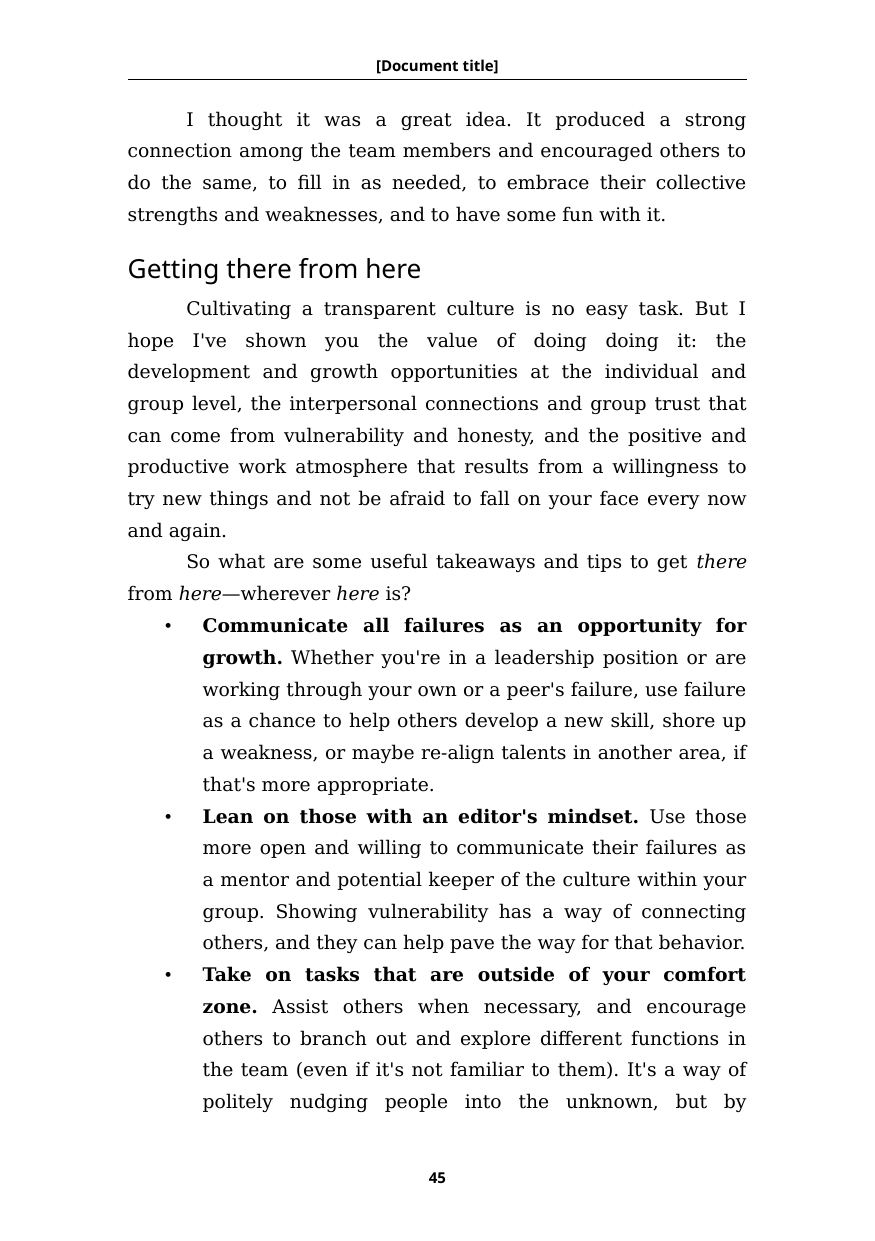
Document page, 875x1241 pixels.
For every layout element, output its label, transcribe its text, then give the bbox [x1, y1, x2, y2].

list Communicate all failures as an opportunity for growth. Whether you're in a leadership position or are working through your own or a peer's failure, use failure as a chance to help others develop a new skill, shore up a weakness, or maybe re-align talents in another area, if that's more appropriate. [165, 615, 747, 796]
list Take on tasks that are outside of your comfort zone. Assist others when necessary, and encourage others to branch out and explore different functions in the team (even if it's not familiar to them). It's a way of politely nudging people into the unknown, but by [165, 964, 747, 1113]
subtitle Getting there from here [127, 250, 747, 286]
list Lean on those with an editor's mindset. Use those more open and willing to communicate their failures as a mentor and potential keeper of the culture within your group. Showing vulnerability has a way of connecting others, and they can help pave the way for that behavior. [165, 805, 747, 954]
text Cultivating a transparent culture is no easy task. But I hope I've shown you the value of doing doing it: the development and growth opportunities at the individual and group level, the interpersonal connections and group trust that can come from vulnerability and honesty, and the positive and productive work atmosphere that results from a willingness to try new things and not be afraid to fall on your face every now and again. [127, 298, 747, 542]
text I thought it was a great idea. It produced a strong connection among the team members and encouraged others to do the same, to fill in as needed, to embrace their collective strengths and weaknesses, and to have some fun with it. [127, 109, 747, 226]
text So what are some useful takeaways and tips to get there from here—wherever here is? [127, 552, 747, 605]
